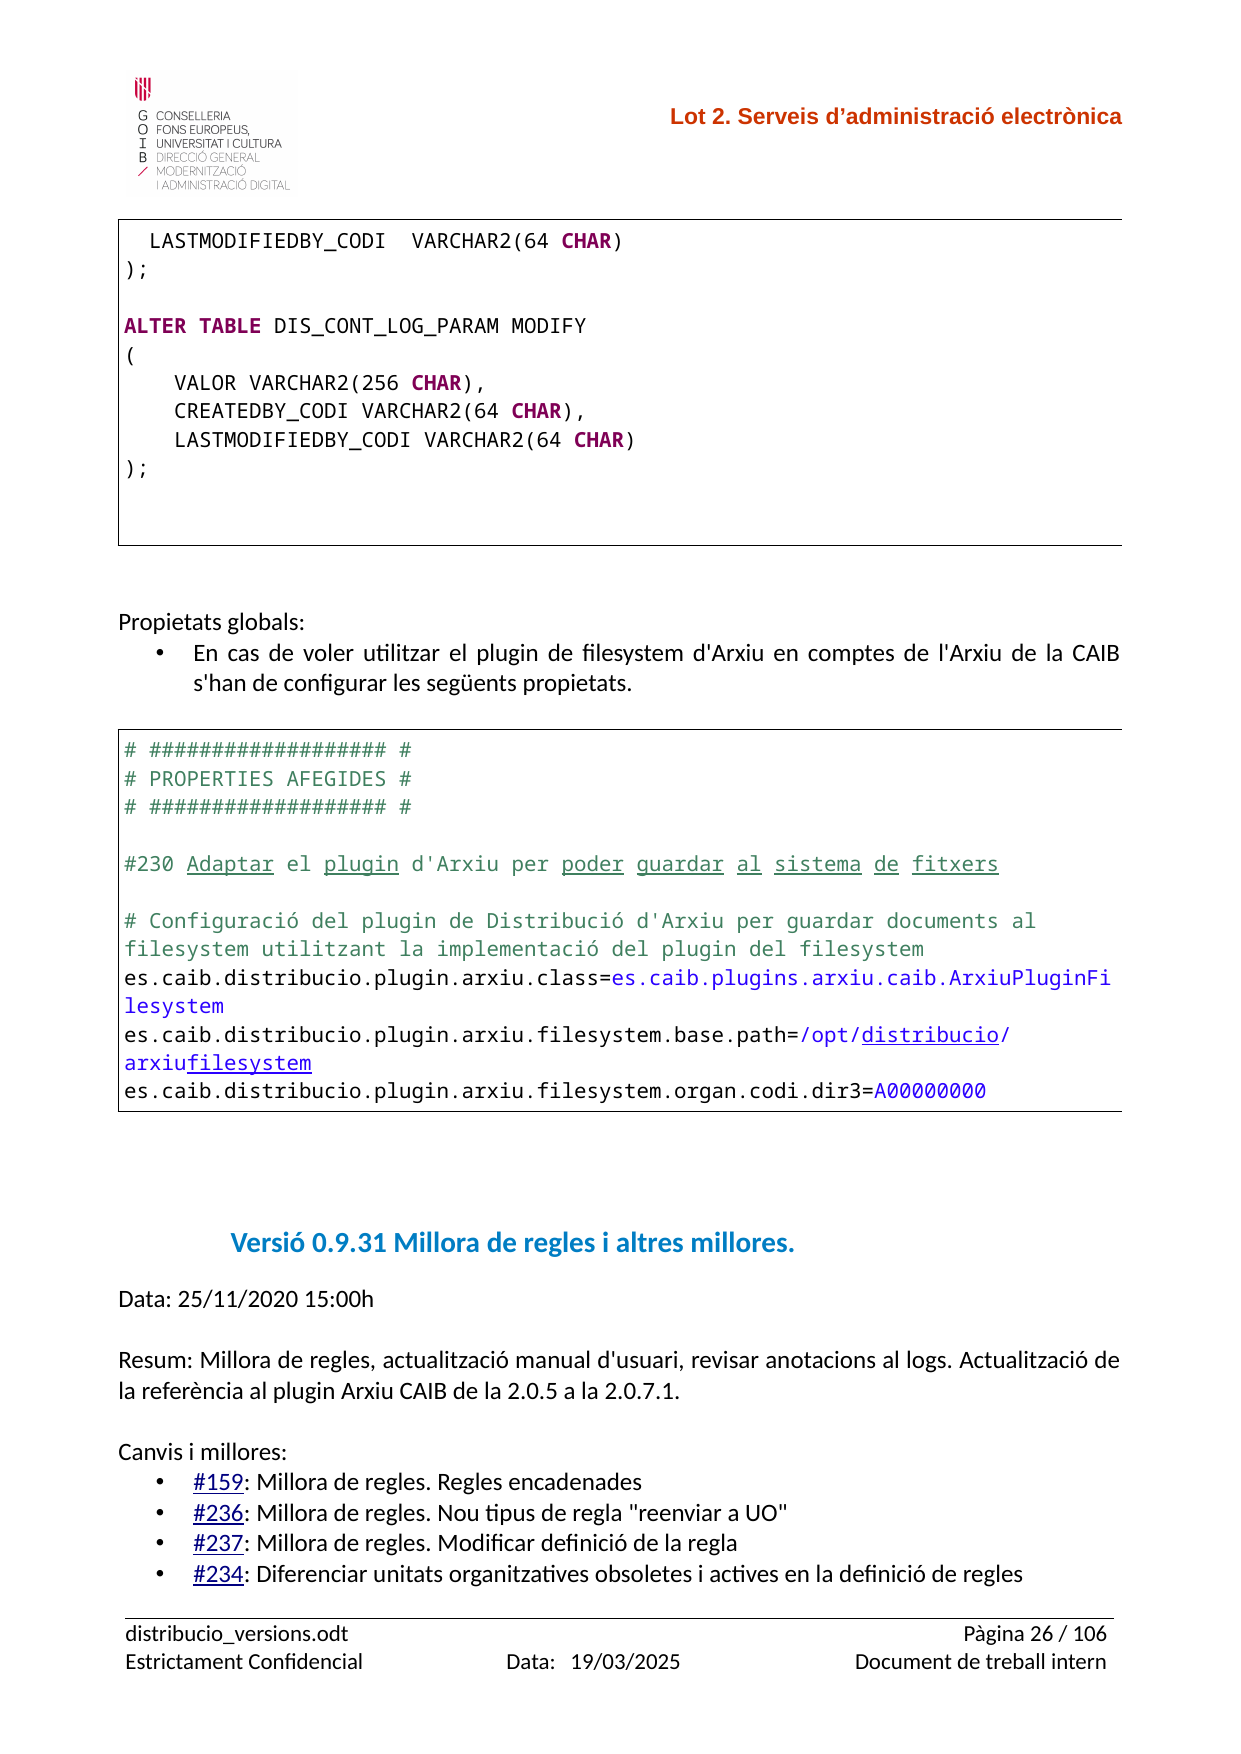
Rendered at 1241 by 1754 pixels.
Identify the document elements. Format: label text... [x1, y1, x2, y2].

list #236: Millora de regles. Nou tipus de regla "reenviar a UO" [156, 1497, 1122, 1527]
text Canvis i millores: [118, 1436, 1122, 1466]
list En cas de voler utilitzar el plugin de filesystem d'Arxiu en comptes de l'Arxiu de la CAIB s'han de configurar les següents propietats. [156, 637, 1122, 698]
list #234: Diferenciar unitats organitzatives obsoletes i actives en la definició de regles [156, 1558, 1122, 1588]
text Data: 25/11/2020 15:00h [118, 1283, 1122, 1314]
picture [126, 70, 299, 197]
subtitle Versió 0.9.31 Millora de regles i altres millores. [153, 1224, 1122, 1260]
list #159: Millora de regles. Regles encadenades [156, 1466, 1122, 1497]
list #237: Millora de regles. Modificar definició de la regla [156, 1527, 1122, 1558]
text Propietats globals: [118, 607, 1122, 637]
text Resum: Millora de regles, actualització manual d'usuari, revisar anotacions al logs. Actualització de la referència al plugin Arxiu CAIB de la 2.0.5 a la 2.0.7.1. [118, 1344, 1122, 1405]
table_header LASTMODIFIEDBY_CODI VARCHAR2(64 CHAR) ); ALTER TABLE DIS_CONT_LOG_PARAM MODIFY ( VALOR VARCHAR2(256 CHAR), CREATEDBY_CODI VARCHAR2(64 CHAR), LASTMODIFIEDBY_CODI VARCHAR2(64 CHAR) ); [119, 220, 1122, 544]
table_header # ################### # # PROPERTIES AFEGIDES # # ################### # #230 Adaptar el plugin d'Arxiu per poder guardar al sistema de fitxers # Configuració del plugin de Distribució d'Arxiu per guardar documents al filesystem utilitzant la implementació del plugin del filesystem es.caib.distribucio.plugin.arxiu.class=es.caib.plugins.arxiu.caib.ArxiuPluginFilesystem es.caib.distribucio.plugin.arxiu.filesystem.base.path=/opt/distribucio/arxiufilesystem es.caib.distribucio.plugin.arxiu.filesystem.organ.codi.dir3=A00000000 [119, 730, 1122, 1111]
